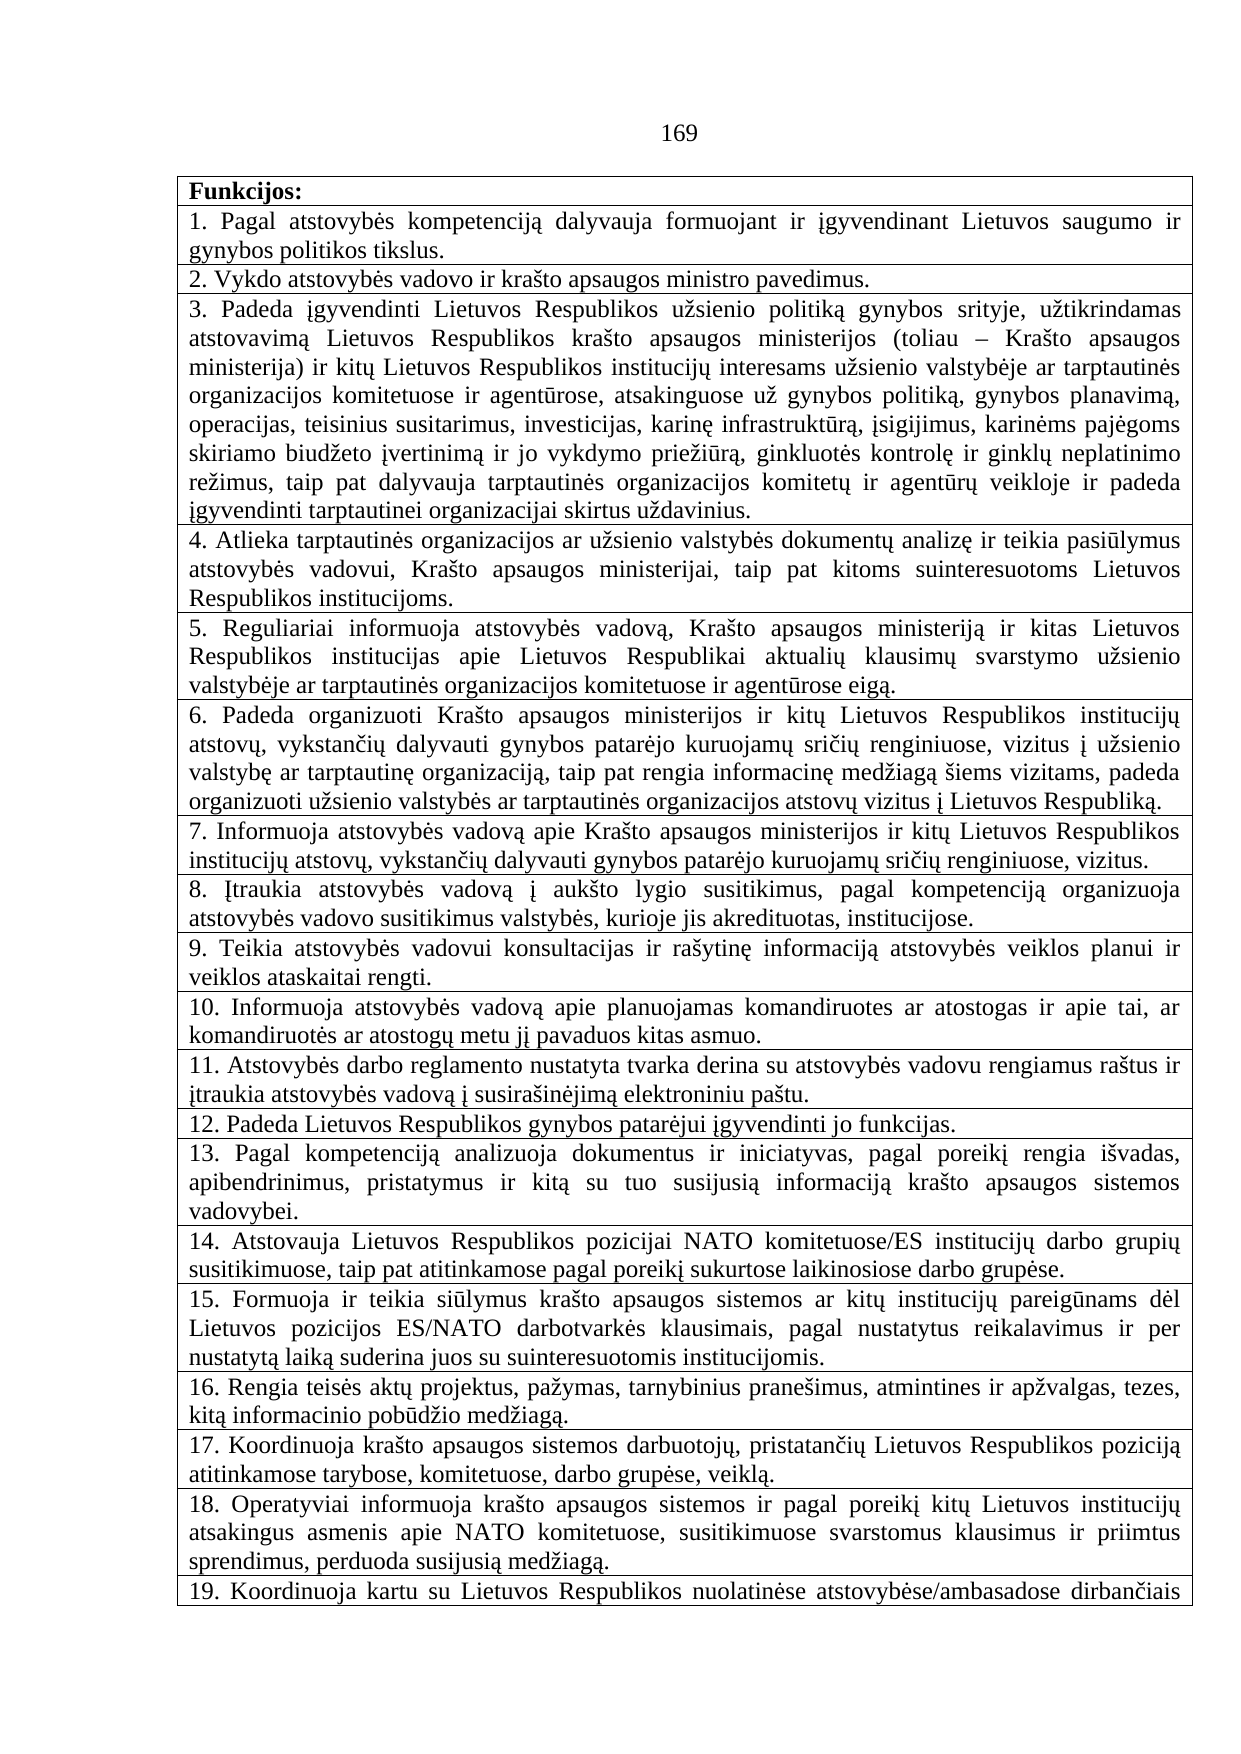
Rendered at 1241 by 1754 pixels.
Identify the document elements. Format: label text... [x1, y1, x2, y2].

table_cell 16. Rengia teisės aktų projektus, pažymas, tarnybinius pranešimus, atmintines ir apžvalgas, tezes, kitą informacinio pobūdžio medžiagą. [178, 1372, 1192, 1429]
table_cell 7. Informuoja atstovybės vadovą apie Krašto apsaugos ministerijos ir kitų Lietuvos Respublikos institucijų atstovų, vykstančių dalyvauti gynybos patarėjo kuruojamų sričių renginiuose, vizitus. [178, 816, 1192, 873]
table_cell 15. Formuoja ir teikia siūlymus krašto apsaugos sistemos ar kitų institucijų pareigūnams dėl Lietuvos pozicijos ES/NATO darbotvarkės klausimais, pagal nustatytus reikalavimus ir per nustatytą laiką suderina juos su suinteresuotomis institucijomis. [178, 1284, 1192, 1371]
table_cell 19. Koordinuoja kartu su Lietuvos Respublikos nuolatinėse atstovybėse/ambasadose dirbančiais [178, 1576, 1192, 1605]
table_cell 14. Atstovauja Lietuvos Respublikos pozicijai NATO komitetuose/ES institucijų darbo grupių susitikimuose, taip pat atitinkamose pagal poreikį sukurtose laikinosiose darbo grupėse. [178, 1226, 1192, 1283]
table_cell 9. Teikia atstovybės vadovui konsultacijas ir rašytinę informaciją atstovybės veiklos planui ir veiklos ataskaitai rengti. [178, 933, 1192, 991]
table_cell 12. Padeda Lietuvos Respublikos gynybos patarėjui įgyvendinti jo funkcijas. [178, 1109, 1192, 1137]
table_cell 10. Informuoja atstovybės vadovą apie planuojamas komandiruotes ar atostogas ir apie tai, ar komandiruotės ar atostogų metu jį pavaduos kitas asmuo. [178, 992, 1192, 1049]
table_cell 6. Padeda organizuoti Krašto apsaugos ministerijos ir kitų Lietuvos Respublikos institucijų atstovų, vykstančių dalyvauti gynybos patarėjo kuruojamų sričių renginiuose, vizitus į užsienio valstybę ar tarptautinę organizaciją, taip pat rengia informacinę medžiagą šiems vizitams, padeda organizuoti užsienio valstybės ar tarptautinės organizacijos atstovų vizitus į Lietuvos Respubliką. [178, 700, 1192, 815]
table_cell 1. Pagal atstovybės kompetenciją dalyvauja formuojant ir įgyvendinant Lietuvos saugumo ir gynybos politikos tikslus. [178, 206, 1192, 263]
table_cell 17. Koordinuoja krašto apsaugos sistemos darbuotojų, pristatančių Lietuvos Respublikos poziciją atitinkamose tarybose, komitetuose, darbo grupėse, veiklą. [178, 1430, 1192, 1488]
table_cell 5. Reguliariai informuoja atstovybės vadovą, Krašto apsaugos ministeriją ir kitas Lietuvos Respublikos institucijas apie Lietuvos Respublikai aktualių klausimų svarstymo užsienio valstybėje ar tarptautinės organizacijos komitetuose ir agentūrose eigą. [178, 613, 1192, 699]
table_cell 3. Padeda įgyvendinti Lietuvos Respublikos užsienio politiką gynybos srityje, užtikrindamas atstovavimą Lietuvos Respublikos krašto apsaugos ministerijos (toliau – Krašto apsaugos ministerija) ir kitų Lietuvos Respublikos institucijų interesams užsienio valstybėje ar tarptautinės organizacijos komitetuose ir agentūrose, atsakinguose už gynybos politiką, gynybos planavimą, operacijas, teisinius susitarimus, investicijas, karinę infrastruktūrą, įsigijimus, karinėms pajėgoms skiriamo biudžeto įvertinimą ir jo vykdymo priežiūrą, ginkluotės kontrolę ir ginklų neplatinimo režimus, taip pat dalyvauja tarptautinės organizacijos komitetų ir agentūrų veikloje ir padeda įgyvendinti tarptautinei organizacijai skirtus uždavinius. [178, 294, 1192, 524]
table_cell 2. Vykdo atstovybės vadovo ir krašto apsaugos ministro pavedimus. [178, 265, 1192, 293]
table_cell 13. Pagal kompetenciją analizuoja dokumentus ir iniciatyvas, pagal poreikį rengia išvadas, apibendrinimus, pristatymus ir kitą su tuo susijusią informaciją krašto apsaugos sistemos vadovybei. [178, 1139, 1192, 1225]
table_cell 11. Atstovybės darbo reglamento nustatyta tvarka derina su atstovybės vadovu rengiamus raštus ir įtraukia atstovybės vadovą į susirašinėjimą elektroniniu paštu. [178, 1050, 1192, 1108]
table_cell 8. Įtraukia atstovybės vadovą į aukšto lygio susitikimus, pagal kompetenciją organizuoja atstovybės vadovo susitikimus valstybės, kurioje jis akredituotas, institucijose. [178, 875, 1192, 932]
table_cell Funkcijos: [178, 177, 1192, 205]
table_cell 4. Atlieka tarptautinės organizacijos ar užsienio valstybės dokumentų analizę ir teikia pasiūlymus atstovybės vadovui, Krašto apsaugos ministerijai, taip pat kitoms suinteresuotoms Lietuvos Respublikos institucijoms. [178, 525, 1192, 612]
table_cell 18. Operatyviai informuoja krašto apsaugos sistemos ir pagal poreikį kitų Lietuvos institucijų atsakingus asmenis apie NATO komitetuose, susitikimuose svarstomus klausimus ir priimtus sprendimus, perduoda susijusią medžiagą. [178, 1489, 1192, 1575]
